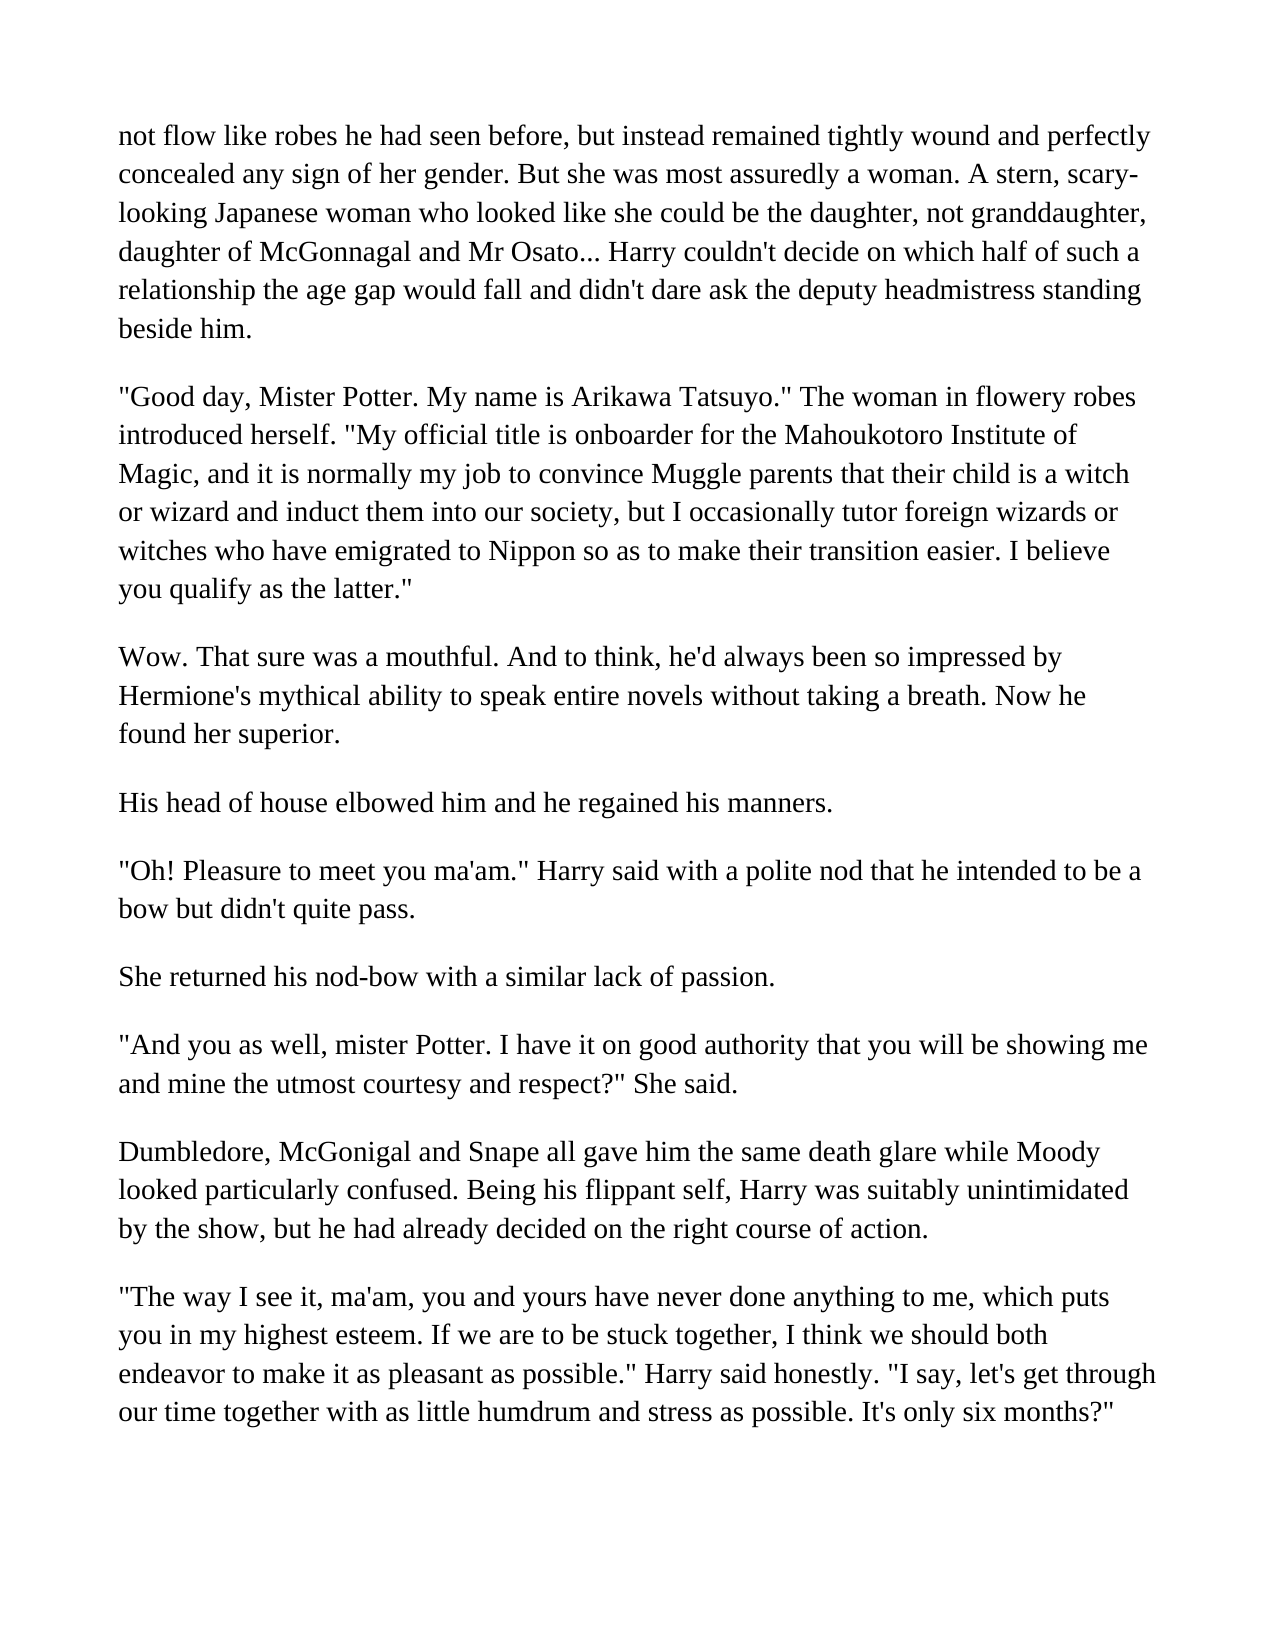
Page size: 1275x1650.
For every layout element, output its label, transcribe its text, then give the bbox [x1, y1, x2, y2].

text not flow like robes he had seen before, but instead remained tightly wound and perfectly concealed any sign of her gender. But she was most assuredly a woman. A stern, scary-looking Japanese woman who looked like she could be the daughter, not granddaughter, daughter of McGonnagal and Mr Osato... Harry couldn't decide on which half of such a relationship the age gap would fall and didn't dare ask the deputy headmistress standing beside him. [118, 118, 1157, 344]
text "And you as well, mister Potter. I have it on good authority that you will be showing me and mine the utmost courtesy and respect?" She said. [118, 1027, 1157, 1099]
text His head of house elbowed him and he regained his manners. [118, 785, 1157, 818]
text "Good day, Mister Potter. My name is Arikawa Tatsuyo." The woman in flowery robes introduced herself. "My official title is onboarder for the Mahoukotoro Institute of Magic, and it is normally my job to convince Muggle parents that their child is a witch or wizard and induct them into our society, but I occasionally tutor foreign wizards or witches who have emigrated to Nippon so as to make their transition easier. I believe you qualify as the latter." [118, 379, 1157, 605]
text "Oh! Pleasure to meet you ma'am." Harry said with a polite nod that he intended to be a bow but didn't quite pass. [118, 853, 1157, 925]
text Wow. That sure was a mouthful. And to think, he'd always been so impressed by Hermione's mythical ability to speak entire novels without taking a breath. Now he found her superior. [118, 639, 1157, 750]
text Dumbledore, McGonigal and Snape all gave him the same death glare while Moody looked particularly confused. Being his flippant self, Harry was suitably unintimidated by the show, but he had already decided on the right course of action. [118, 1134, 1157, 1244]
text "The way I see it, ma'am, you and yours have never done anything to me, which puts you in my highest esteem. If we are to be stuck together, I think we should both endeavor to make it as pleasant as possible." Harry said honestly. "I say, let's get through our time together with as little humdrum and stress as possible. It's only six months?" [118, 1279, 1157, 1428]
text She returned his nod-bow with a similar lack of passion. [118, 959, 1157, 993]
